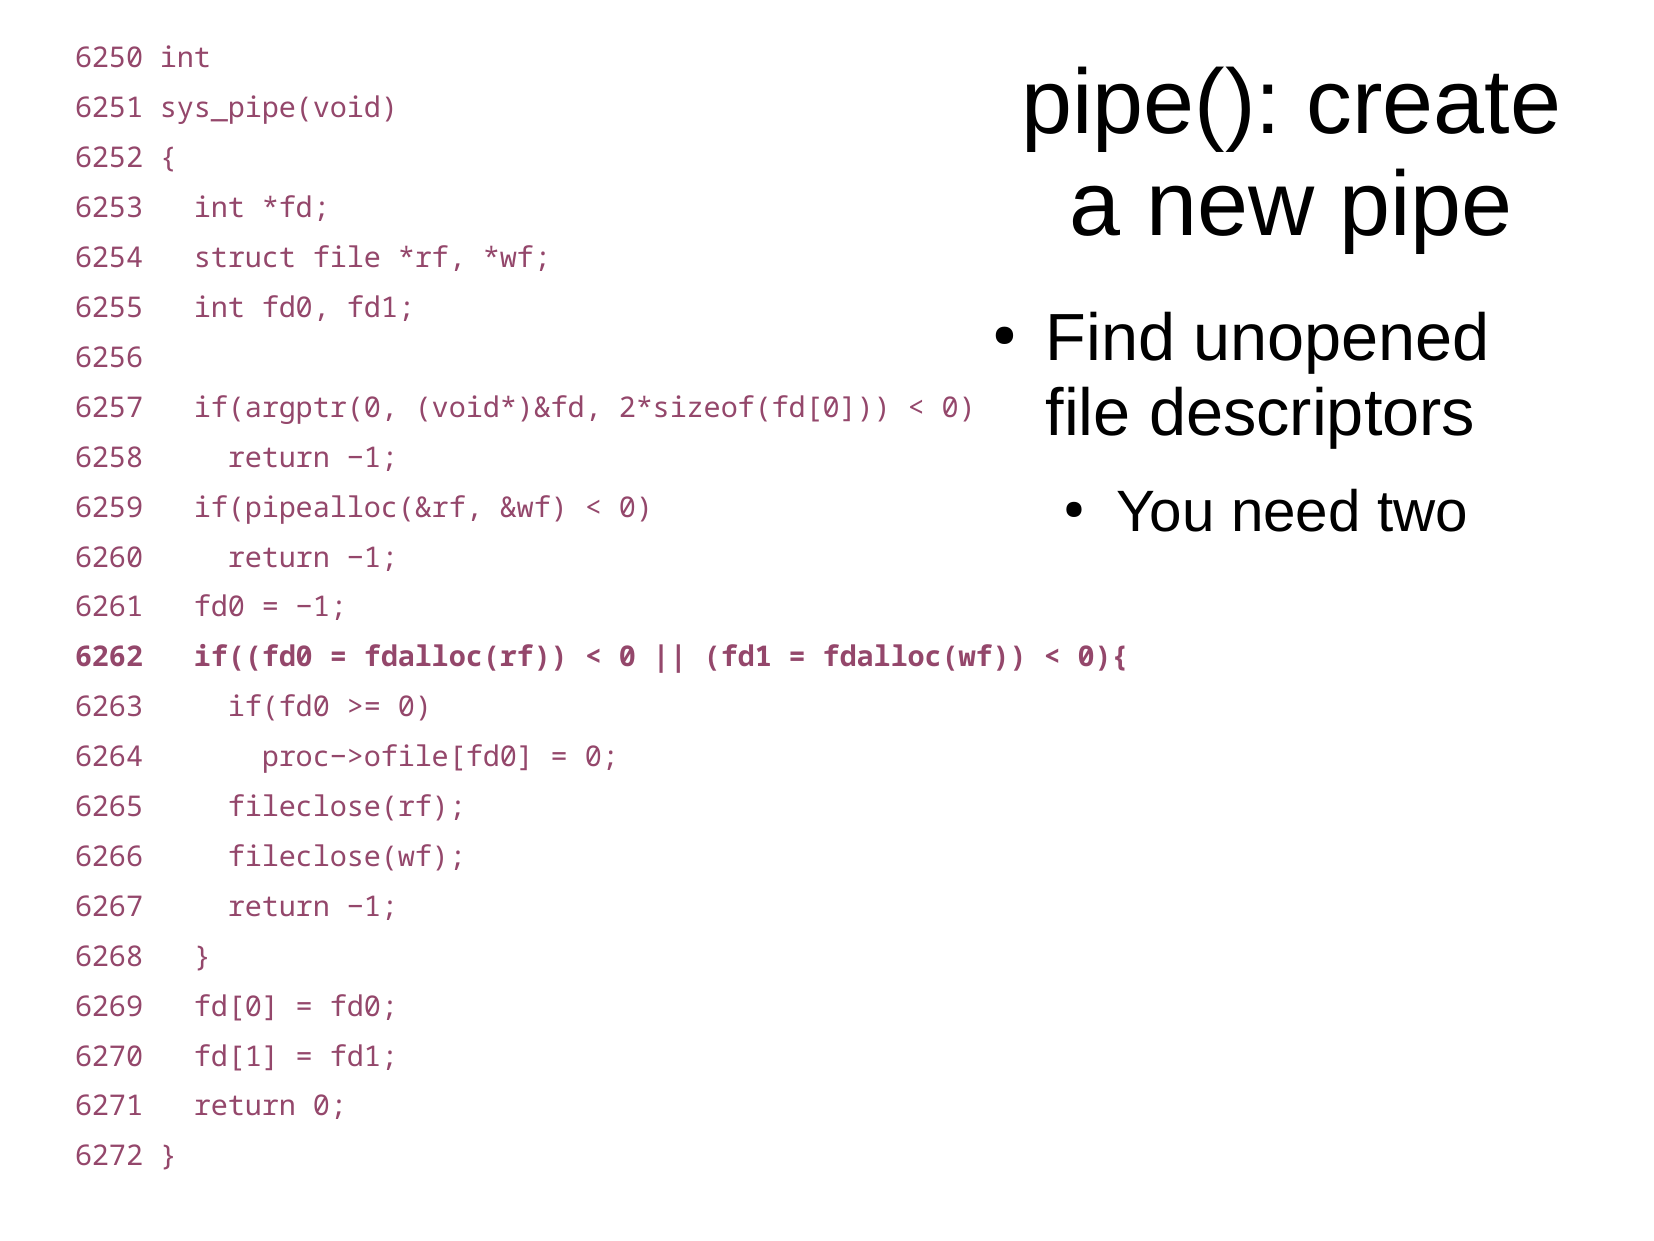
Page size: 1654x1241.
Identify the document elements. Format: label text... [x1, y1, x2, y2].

list Find unopened file descriptors You need two [975, 300, 1571, 1010]
list 6250 int 6251 sys_pipe(void) 6252 { 6253 int *fd; 6254 struct file *rf, *wf; 6255 int fd0, fd1; 6256 6257 if(argptr(0, (void*)&fd, 2*sizeof(fd[0])) < 0) 6258 return −1; 6259 if(pipealloc(&rf, &wf) < 0) 6260 return −1; 6261 fd0 = −1; 6262 if((fd0 = fdalloc(rf)) < 0 || (fd1 = fdalloc(wf)) < 0){ 6263 if(fd0 >= 0) 6264 proc−>ofile[fd0] = 0; 6265 fileclose(rf); 6266 fileclose(wf); 6267 return −1; 6268 } 6269 fd[0] = fd0; 6270 fd[1] = fd1; 6271 return 0; 6272 } [75, 37, 1613, 1201]
